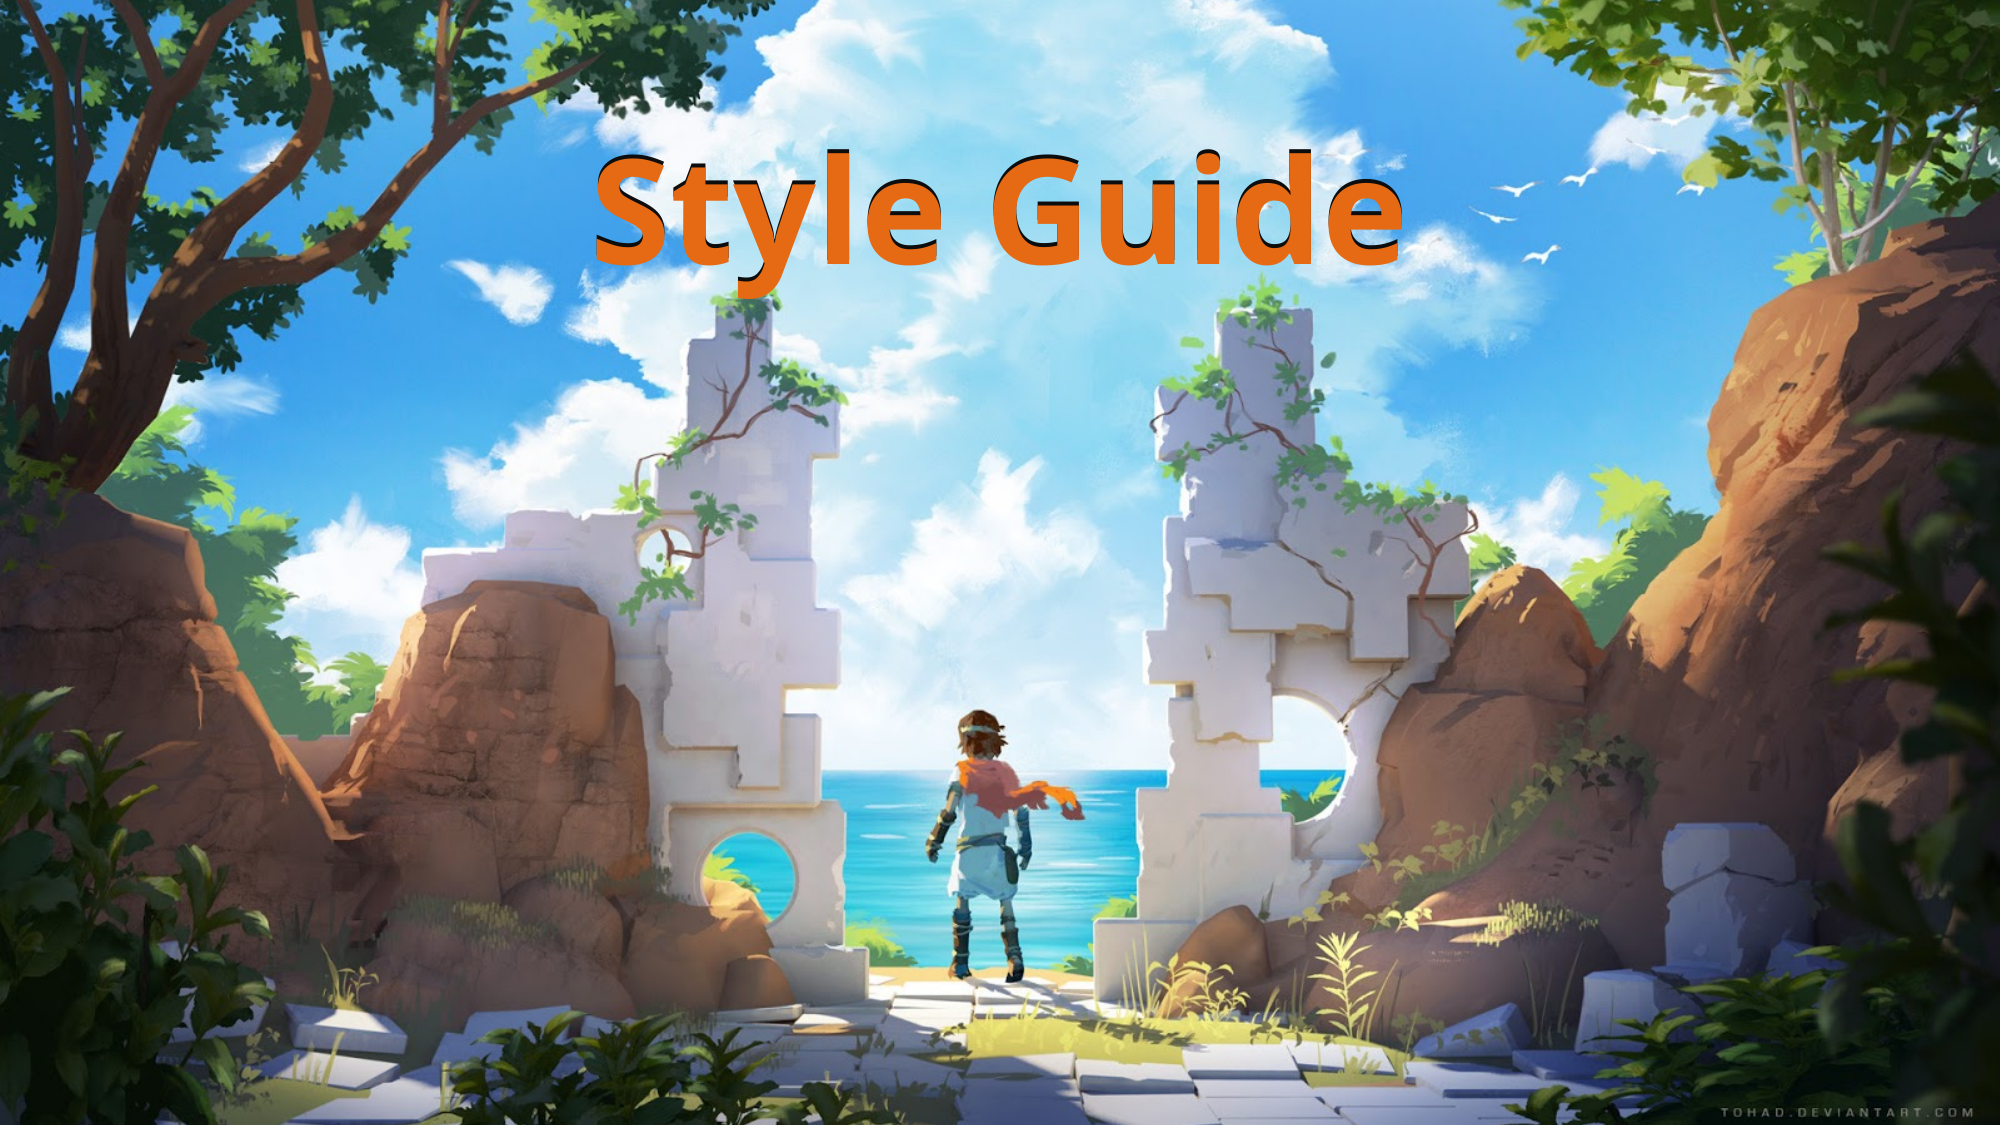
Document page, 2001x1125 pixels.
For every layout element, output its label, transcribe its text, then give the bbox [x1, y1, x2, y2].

picture [0, 0, 2000, 1125]
text_box Style Guide [276, 86, 1724, 91]
text_box Style Guide [276, 91, 1724, 344]
